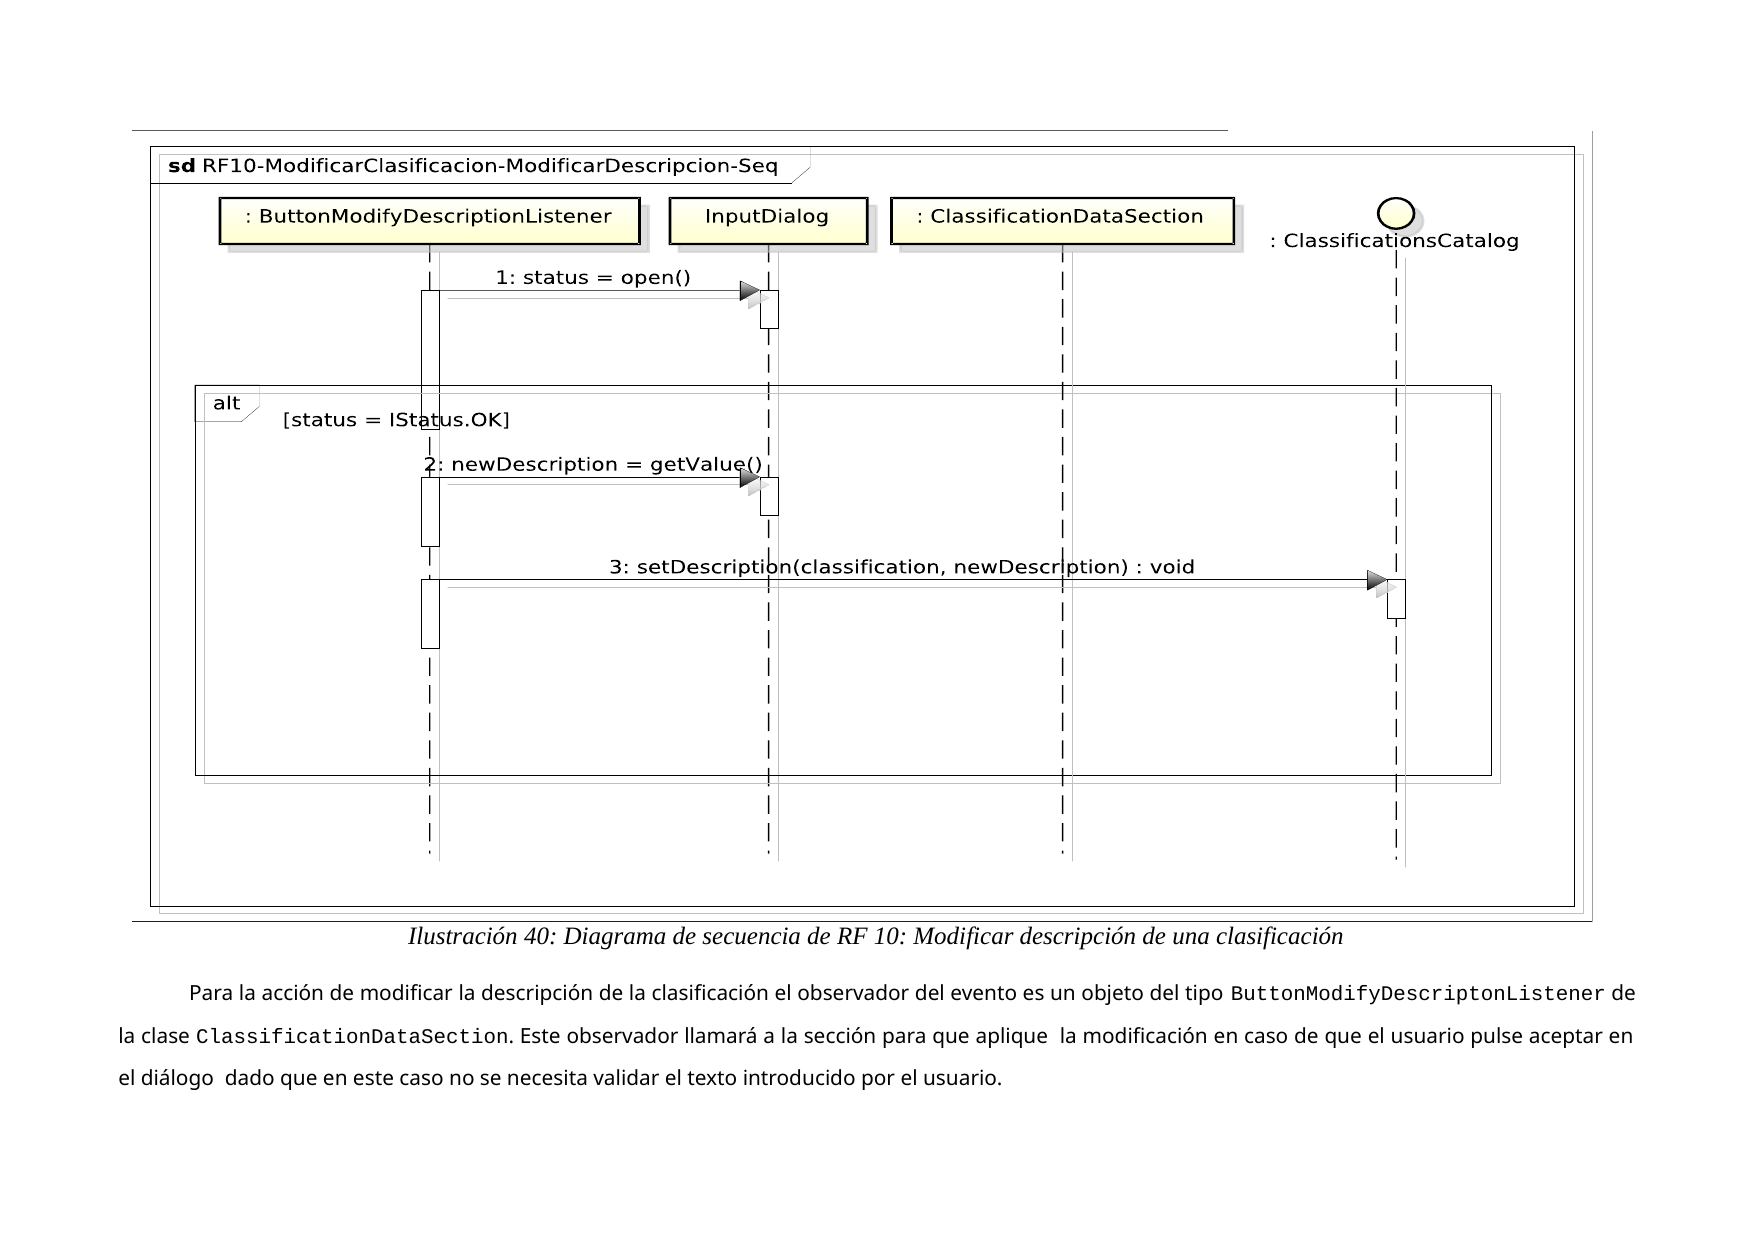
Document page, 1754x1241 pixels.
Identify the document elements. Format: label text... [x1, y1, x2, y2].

text Para la acción de modificar la descripción de la clasificación el observador del evento es un objeto del tipo ButtonModifyDescriptonListener de la clase ClassificationDataSection. Este observador llamará a la sección para que aplique la modificación en caso de que el usuario pulse aceptar en el diálogo dado que en este caso no se necesita validar el texto introducido por el usuario. [118, 118, 1636, 1092]
text Ilustración 40: Diagrama de secuencia de RF 10: Modificar descripción de una clasificación [132, 131, 1622, 950]
